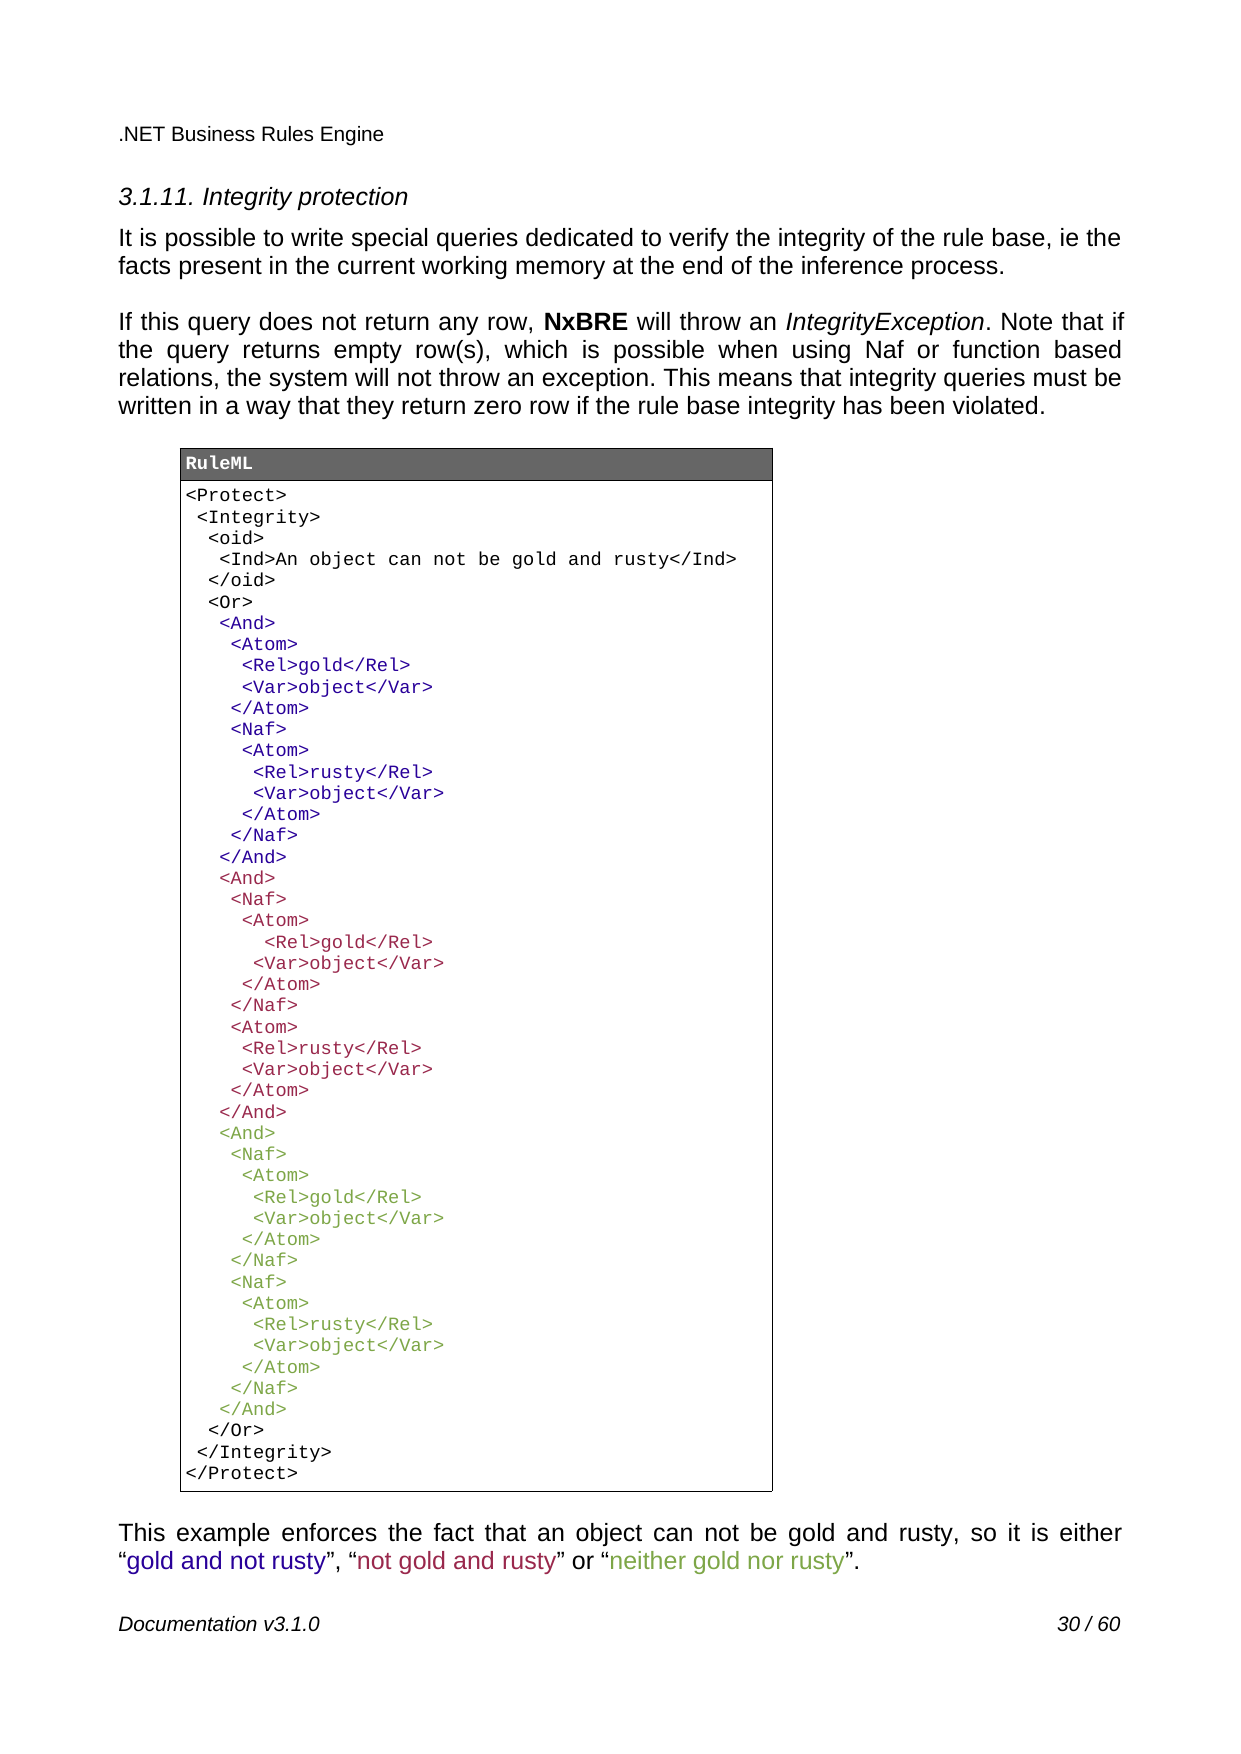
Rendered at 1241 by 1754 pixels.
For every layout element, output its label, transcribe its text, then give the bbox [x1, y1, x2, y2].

text If this query does not return any row, NxBRE will throw an IntegrityException. Note that if the query returns empty row(s), which is possible when using Naf or function based relations, the system will not throw an exception. This means that integrity queries must be written in a way that they return zero row if the rule base integrity has been violated. [118, 308, 1124, 420]
table_cell <Protect> <Integrity> <oid> <Ind>An object can not be gold and rusty</Ind> </oid> <Or> <And> <Atom> <Rel>gold</Rel> <Var>object</Var> </Atom> <Naf> <Atom> <Rel>rusty</Rel> <Var>object</Var> </Atom> </Naf> </And> <And> <Naf> <Atom> <Rel>gold</Rel> <Var>object</Var> </Atom> </Naf> <Atom> <Rel>rusty</Rel> <Var>object</Var> </Atom> </And> <And> <Naf> <Atom> <Rel>gold</Rel> <Var>object</Var> </Atom> </Naf> <Naf> <Atom> <Rel>rusty</Rel> <Var>object</Var> </Atom> </Naf> </And> </Or> </Integrity> </Protect> [181, 481, 772, 1491]
text This example enforces the fact that an object can not be gold and rusty, so it is either “gold and not rusty”, “not gold and rusty” or “neither gold nor rusty”. [118, 1519, 1124, 1575]
table_header RuleML [181, 449, 772, 480]
subtitle Integrity protection [118, 183, 1124, 211]
text It is possible to write special queries dedicated to verify the integrity of the rule base, ie the facts present in the current working memory at the end of the inference process. [118, 223, 1124, 279]
